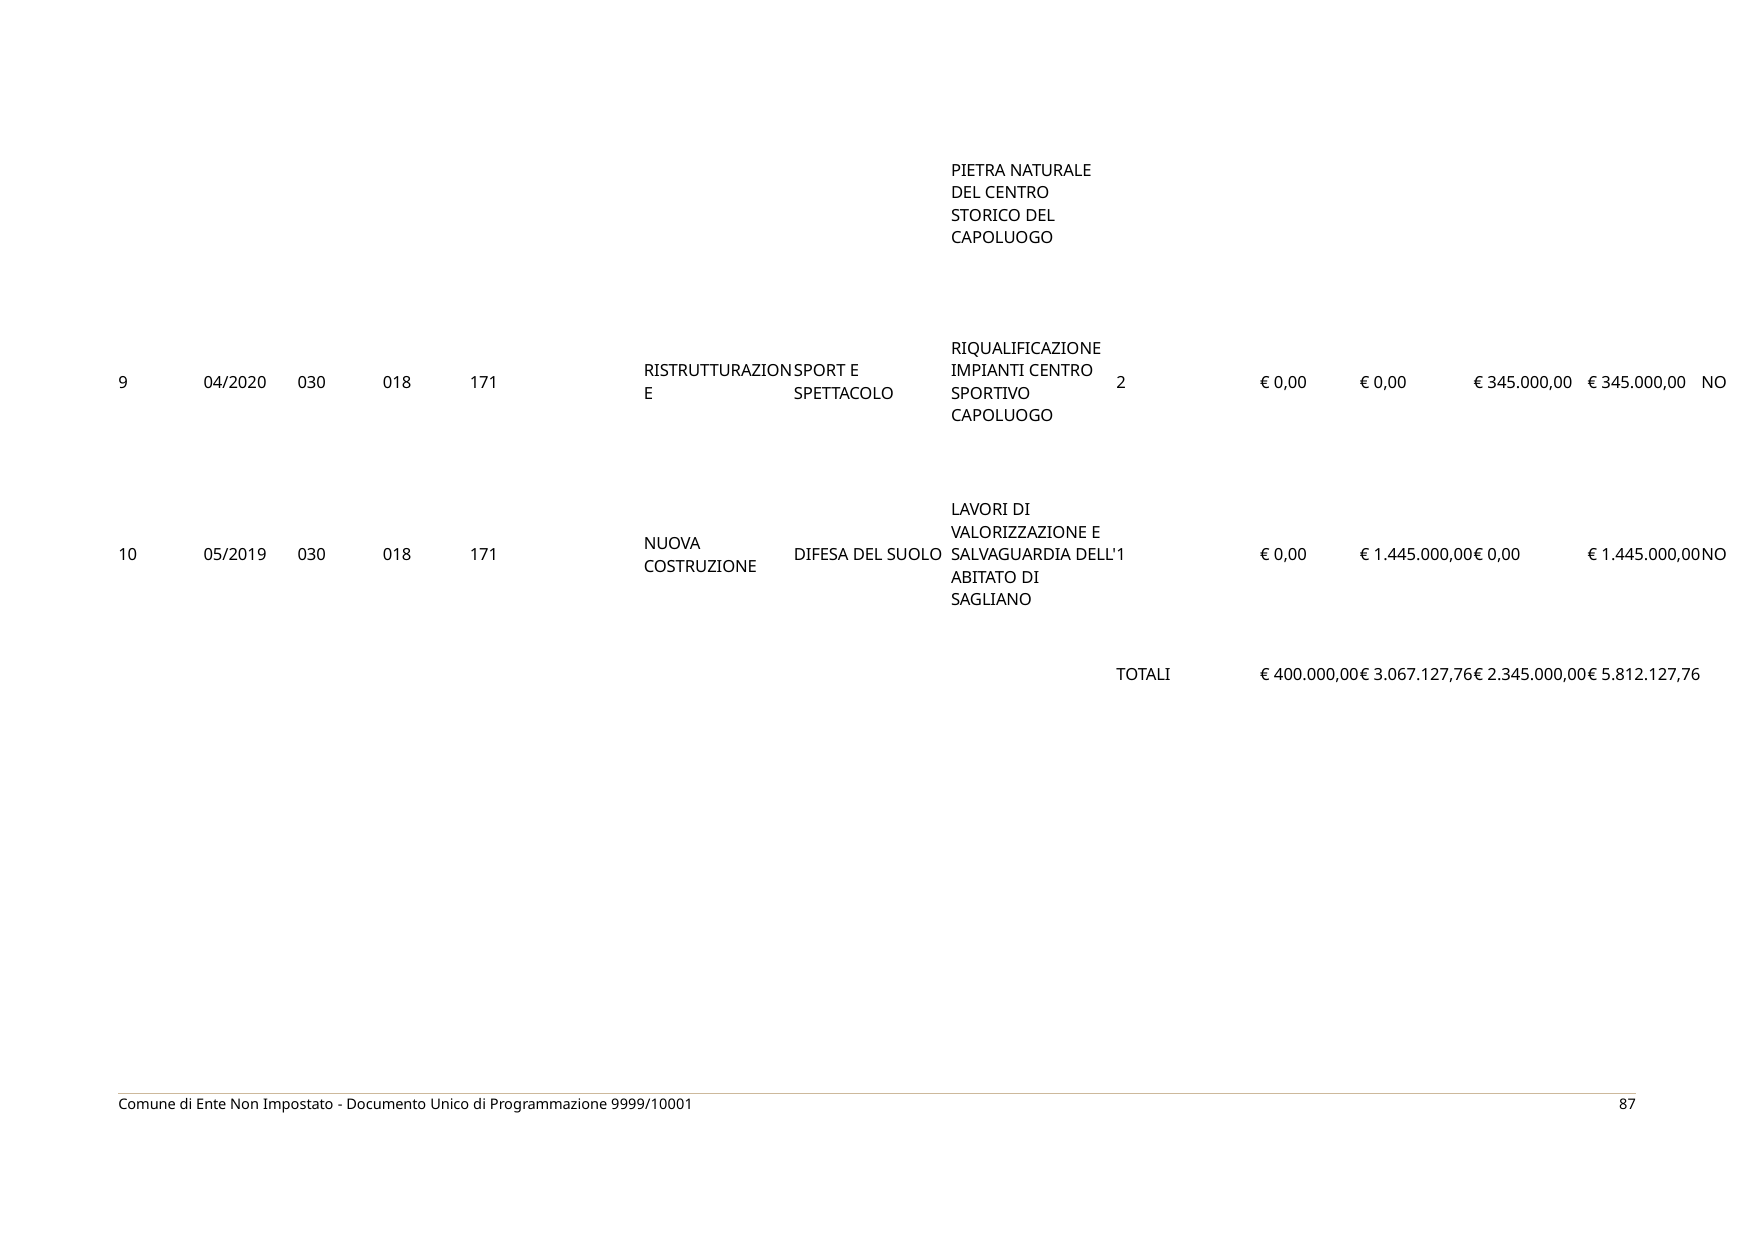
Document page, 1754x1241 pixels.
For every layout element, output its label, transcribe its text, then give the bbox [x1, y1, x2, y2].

table_cell € 3.067.127,76 [1360, 634, 1473, 714]
table_cell [1116, 714, 1260, 740]
table_cell [1587, 118, 1701, 289]
table_cell [794, 118, 951, 289]
table_cell 018 [383, 475, 469, 634]
table_cell 030 [297, 289, 383, 475]
table_cell [383, 634, 469, 714]
table_cell [1260, 714, 1359, 740]
table_cell LAVORI DI VALORIZZAZIONE E SALVAGUARDIA DELL' ABITATO DI SAGLIANO [951, 475, 1116, 634]
table_cell € 1.445.000,00 [1360, 475, 1473, 634]
table_cell [1701, 118, 1754, 289]
table_cell [1360, 118, 1473, 289]
table_cell € 345.000,00 [1473, 289, 1587, 475]
table_cell [556, 475, 643, 634]
table_cell [297, 634, 383, 714]
table_cell € 0,00 [1360, 289, 1473, 475]
table_cell € 0,00 [1260, 475, 1359, 634]
table_cell € 0,00 [1473, 475, 1587, 634]
table_cell [118, 634, 203, 714]
table_cell [1587, 714, 1701, 740]
table_cell [1260, 118, 1359, 289]
table_cell NO [1701, 289, 1754, 475]
table_cell [470, 634, 556, 714]
table_cell [556, 118, 643, 289]
table_cell [203, 714, 297, 740]
table_cell 1 [1116, 475, 1260, 634]
table_cell 04/2020 [203, 289, 297, 475]
table_cell [951, 634, 1116, 714]
table_cell € 345.000,00 [1587, 289, 1701, 475]
table_cell [1116, 118, 1260, 289]
table_cell [203, 634, 297, 714]
table_cell 2 [1116, 289, 1260, 475]
table_cell 10 [118, 475, 203, 634]
table_cell [1473, 714, 1587, 740]
table_cell € 0,00 [1260, 289, 1359, 475]
table_cell [383, 118, 469, 289]
table_cell [118, 118, 203, 289]
table_cell [794, 634, 951, 714]
table_cell PIETRA NATURALE DEL CENTRO STORICO DEL CAPOLUOGO [951, 118, 1116, 289]
table_cell NUOVA COSTRUZIONE [644, 475, 794, 634]
table_cell DIFESA DEL SUOLO [794, 475, 951, 634]
table_cell [644, 714, 794, 740]
table_cell [644, 634, 794, 714]
table_cell [556, 714, 643, 740]
table_cell € 1.445.000,00 [1587, 475, 1701, 634]
table_cell 018 [383, 289, 469, 475]
table_cell [470, 714, 556, 740]
table_cell RISTRUTTURAZIONE [644, 289, 794, 475]
table_cell [1701, 714, 1754, 740]
table_cell 030 [297, 475, 383, 634]
table_cell [297, 714, 383, 740]
table_cell [951, 714, 1116, 740]
table_cell 171 [470, 289, 556, 475]
table_cell € 400.000,00 [1260, 634, 1359, 714]
table_cell [556, 634, 643, 714]
table_cell RIQUALIFICAZIONE IMPIANTI CENTRO SPORTIVO CAPOLUOGO [951, 289, 1116, 475]
table_cell [644, 118, 794, 289]
table_cell [1701, 634, 1754, 714]
table_cell € 5.812.127,76 [1587, 634, 1701, 714]
table_cell [794, 714, 951, 740]
table_cell [556, 289, 643, 475]
table_cell € 2.345.000,00 [1473, 634, 1587, 714]
table_cell 171 [470, 475, 556, 634]
table_cell SPORT E SPETTACOLO [794, 289, 951, 475]
table_cell [470, 118, 556, 289]
table_cell [1473, 118, 1587, 289]
table_cell [1360, 714, 1473, 740]
table_cell 9 [118, 289, 203, 475]
table_cell TOTALI [1116, 634, 1260, 714]
table_cell [203, 118, 297, 289]
table_cell [383, 714, 469, 740]
table_cell [297, 118, 383, 289]
table_cell [118, 714, 203, 740]
table_cell 05/2019 [203, 475, 297, 634]
table_cell NO [1701, 475, 1754, 634]
